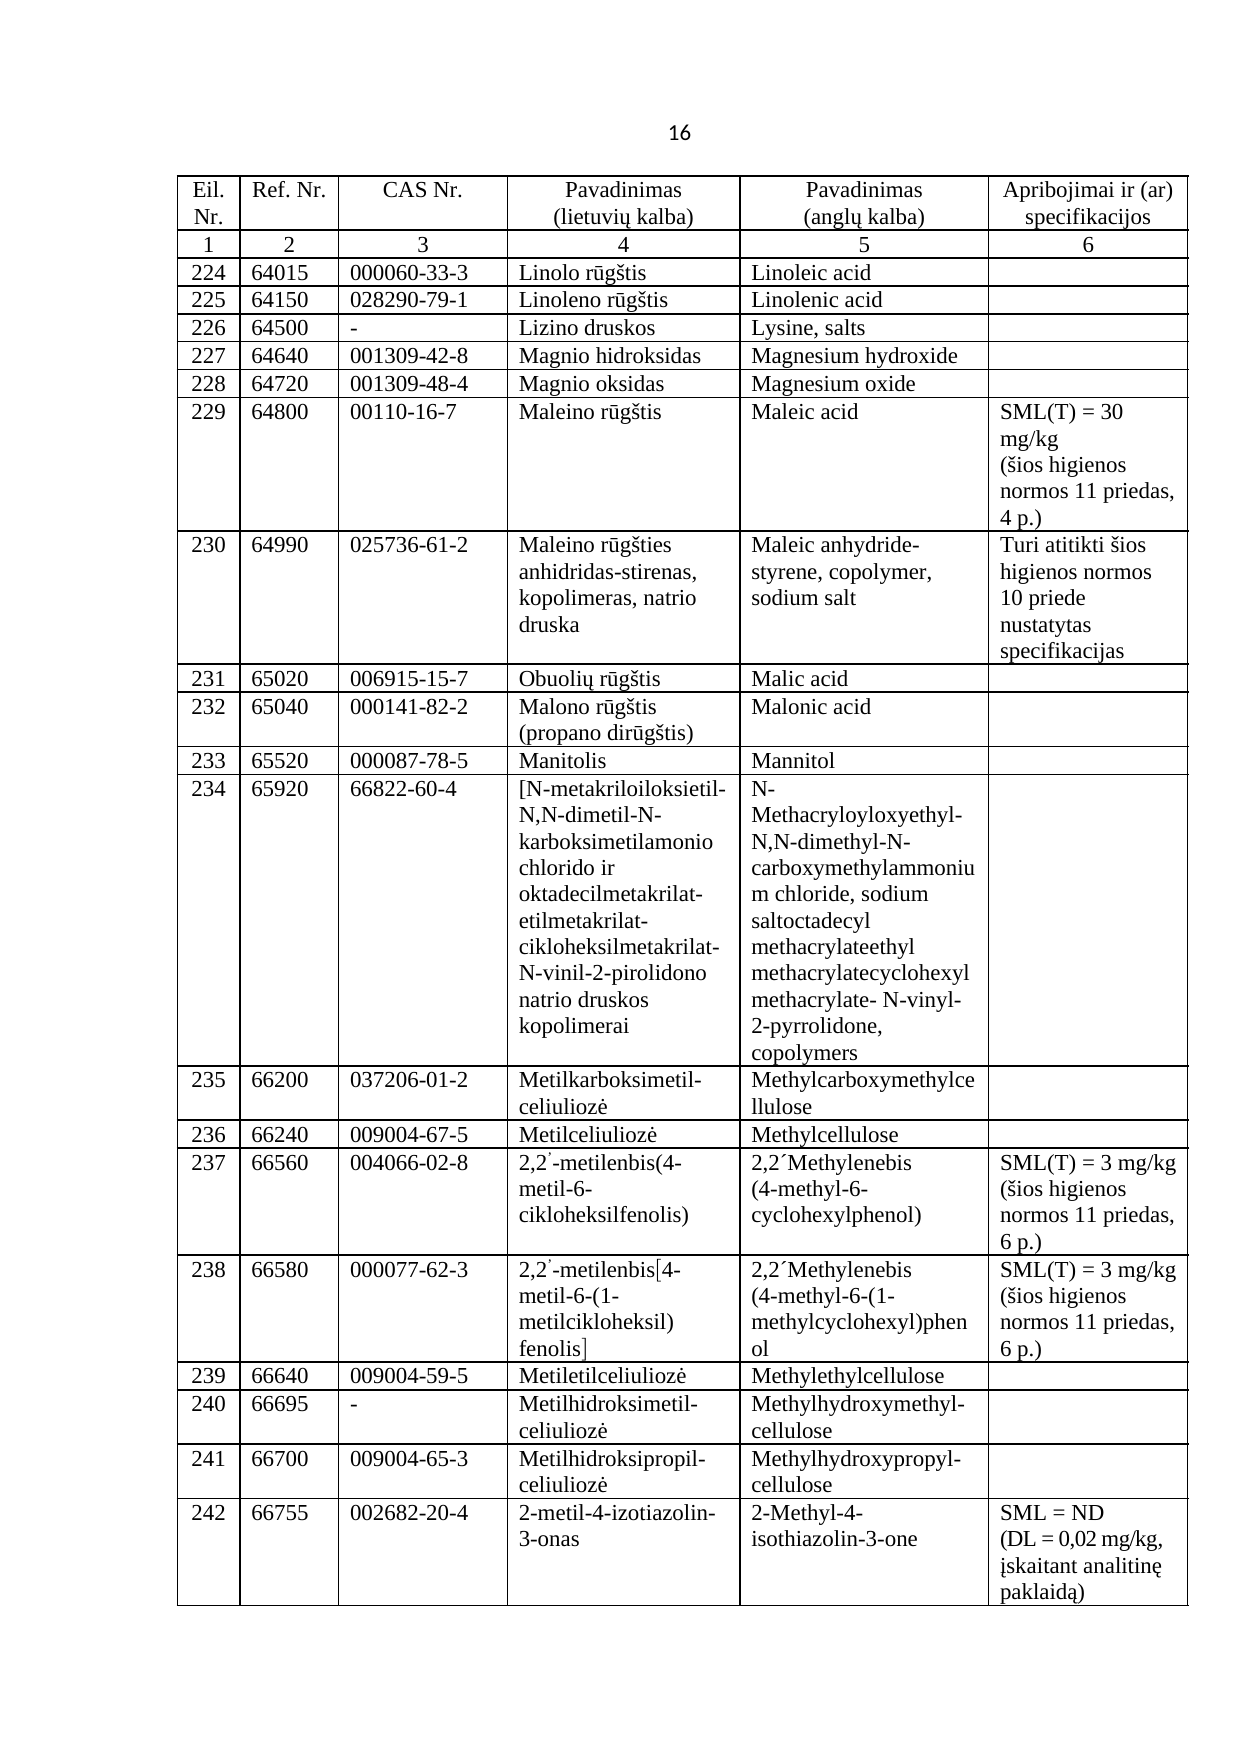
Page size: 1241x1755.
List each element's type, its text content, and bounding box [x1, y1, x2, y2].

table_cell 66580 [241, 1256, 338, 1361]
table_cell 009004-59-5 [339, 1363, 507, 1389]
table_cell 64720 [241, 370, 338, 397]
table_cell 230 [178, 532, 239, 663]
table_cell SML(T) = 3 mg/kg (šios higienos normos 11 priedas, 6 p.) [989, 1256, 1187, 1361]
table_cell 2 [241, 231, 338, 257]
table_cell Magnio hidroksidas [508, 342, 739, 369]
table_cell N-Methacryloyloxyethyl-N,N-dimethyl-N-carboxymethylammonium chloride, sodium saltoctadecyl methacrylateethyl methacrylatecyclohexyl methacrylate- N-vinyl-2-pyrrolidone, copolymers [741, 775, 988, 1065]
table_cell SML = ND (DL = 0,02 mg/kg, įskaitant analitinę paklaidą) [989, 1499, 1187, 1604]
table_cell Turi atitikti šios higienos normos 10 priede nustatytas specifikacijas [989, 532, 1187, 663]
table_cell 241 [178, 1445, 239, 1497]
table_header Apribojimai ir (ar) specifikacijos [989, 177, 1187, 229]
table_cell 65520 [241, 747, 338, 773]
table_cell 000141-82-2 [339, 693, 507, 746]
table_cell 66822-60-4 [339, 775, 507, 1065]
table_cell 64990 [241, 532, 338, 663]
table_cell [989, 315, 1187, 341]
table_cell SML(T) = 3 mg/kg (šios higienos normos 11 priedas, 6 p.) [989, 1149, 1187, 1254]
table_cell 66240 [241, 1121, 338, 1147]
table_header Ref. Nr. [241, 177, 338, 229]
table_cell 242 [178, 1499, 239, 1604]
table_cell Lizino druskos [508, 315, 739, 341]
table_cell 64500 [241, 315, 338, 341]
table_cell [989, 1067, 1187, 1119]
table_cell [989, 665, 1187, 691]
table_cell 028290-79-1 [339, 287, 507, 313]
table_cell 000087-78-5 [339, 747, 507, 773]
table_cell Methylhydroxypropyl-cellulose [741, 1445, 988, 1497]
table_cell 000077-62-3 [339, 1256, 507, 1361]
table_cell Malono rūgštis (propano dirūgštis) [508, 693, 739, 746]
table_cell - [339, 315, 507, 341]
table_cell Metilceliuliozė [508, 1121, 739, 1147]
table_header CAS Nr. [339, 177, 507, 229]
table_cell 231 [178, 665, 239, 691]
table_cell Linoleno rūgštis [508, 287, 739, 313]
table_cell [989, 693, 1187, 746]
table_cell 64150 [241, 287, 338, 313]
table_cell 66560 [241, 1149, 338, 1254]
table_cell 1 [178, 231, 239, 257]
table_cell - [339, 1391, 507, 1443]
table_cell [N-metakriloiloksietil-N,N-dimetil-N-karboksimetilamonio chlorido ir oktadecilmetakrilat- etilmetakrilat-cikloheksilmetakrilat-N-vinil-2-pirolidono natrio druskos kopolimerai [508, 775, 739, 1065]
table_cell 2,2’-metilenbis4-metil-6-(1-metilcikloheksil) fenolis [508, 1256, 739, 1361]
table_cell 000060-33-3 [339, 259, 507, 285]
table_cell Metilkarboksimetil-celiuliozė [508, 1067, 739, 1119]
table_cell Methylcellulose [741, 1121, 988, 1147]
table_cell 227 [178, 342, 239, 369]
table_cell [989, 775, 1187, 1065]
table_cell [989, 1445, 1187, 1497]
table_cell Methylhydroxymethyl-cellulose [741, 1391, 988, 1443]
table_cell 002682-20-4 [339, 1499, 507, 1604]
table_cell 6 [989, 231, 1187, 257]
table_cell 237 [178, 1149, 239, 1254]
table_cell 235 [178, 1067, 239, 1119]
table_cell 025736-61-2 [339, 532, 507, 663]
table_cell Malonic acid [741, 693, 988, 746]
table_cell 236 [178, 1121, 239, 1147]
table_cell 009004-67-5 [339, 1121, 507, 1147]
table_cell Manitolis [508, 747, 739, 773]
table_cell 2,2’-metilenbis(4-metil-6-cikloheksilfenolis) [508, 1149, 739, 1254]
table_cell Magnio oksidas [508, 370, 739, 397]
table_cell [989, 259, 1187, 285]
table_cell 4 [508, 231, 739, 257]
table_cell 224 [178, 259, 239, 285]
table_cell Metiletilceliuliozė [508, 1363, 739, 1389]
table_header Pavadinimas (anglų kalba) [741, 177, 988, 229]
table_cell Linoleic acid [741, 259, 988, 285]
table_cell 006915-15-7 [339, 665, 507, 691]
table_cell 65920 [241, 775, 338, 1065]
table_cell 66695 [241, 1391, 338, 1443]
table_cell Linolenic acid [741, 287, 988, 313]
table_cell 001309-42-8 [339, 342, 507, 369]
table_cell [989, 1391, 1187, 1443]
table_cell Maleino rūgštis [508, 398, 739, 530]
table_cell 238 [178, 1256, 239, 1361]
table_cell 2-metil-4-izotiazolin-3-onas [508, 1499, 739, 1604]
table_cell [989, 370, 1187, 397]
table_cell 66755 [241, 1499, 338, 1604]
table_cell 229 [178, 398, 239, 530]
table_cell 64015 [241, 259, 338, 285]
table_cell [989, 1121, 1187, 1147]
table_cell Methylethylcellulose [741, 1363, 988, 1389]
table_cell 234 [178, 775, 239, 1065]
table_cell 240 [178, 1391, 239, 1443]
table_cell 226 [178, 315, 239, 341]
table_cell 66700 [241, 1445, 338, 1497]
table_cell 66200 [241, 1067, 338, 1119]
table_cell 225 [178, 287, 239, 313]
table_cell Maleic acid [741, 398, 988, 530]
table_cell 2,2´Methylenebis (4-methyl-6-(1-methylcyclohexyl)phenol [741, 1256, 988, 1361]
table_cell Obuolių rūgštis [508, 665, 739, 691]
table_cell Magnesium oxide [741, 370, 988, 397]
table_cell Lysine, salts [741, 315, 988, 341]
table_cell 037206-01-2 [339, 1067, 507, 1119]
table_cell 65040 [241, 693, 338, 746]
table_cell Malic acid [741, 665, 988, 691]
table_cell [989, 1363, 1187, 1389]
table_header Pavadinimas (lietuvių kalba) [508, 177, 739, 229]
table_cell 5 [741, 231, 988, 257]
table_cell Metilhidroksipropil-celiuliozė [508, 1445, 739, 1497]
table_cell 239 [178, 1363, 239, 1389]
table_cell 004066-02-8 [339, 1149, 507, 1254]
table_cell [989, 342, 1187, 369]
table_cell Maleic anhydride-styrene, copolymer, sodium salt [741, 532, 988, 663]
table_cell 232 [178, 693, 239, 746]
table_cell Linolo rūgštis [508, 259, 739, 285]
table_cell 64640 [241, 342, 338, 369]
table_header Eil. Nr. [178, 177, 239, 229]
table_cell 009004-65-3 [339, 1445, 507, 1497]
table_cell Mannitol [741, 747, 988, 773]
table_cell 65020 [241, 665, 338, 691]
table_cell 64800 [241, 398, 338, 530]
table_cell 233 [178, 747, 239, 773]
table_cell 001309-48-4 [339, 370, 507, 397]
table_cell 2,2´Methylenebis (4-methyl-6-cyclohexylphenol) [741, 1149, 988, 1254]
table_cell 66640 [241, 1363, 338, 1389]
table_cell 00110-16-7 [339, 398, 507, 530]
table_cell 2-Methyl-4-isothiazolin-3-one [741, 1499, 988, 1604]
table_cell 228 [178, 370, 239, 397]
table_cell [989, 287, 1187, 313]
table_cell 3 [339, 231, 507, 257]
table_cell Metilhidroksimetil- celiuliozė [508, 1391, 739, 1443]
table_cell Methylcarboxymethylcellulose [741, 1067, 988, 1119]
table_cell [989, 747, 1187, 773]
table_cell Magnesium hydroxide [741, 342, 988, 369]
table_cell Maleino rūgšties anhidridas-stirenas, kopolimeras, natrio druska [508, 532, 739, 663]
table_cell SML(T) = 30 mg/kg (šios higienos normos 11 priedas, 4 p.) [989, 398, 1187, 530]
